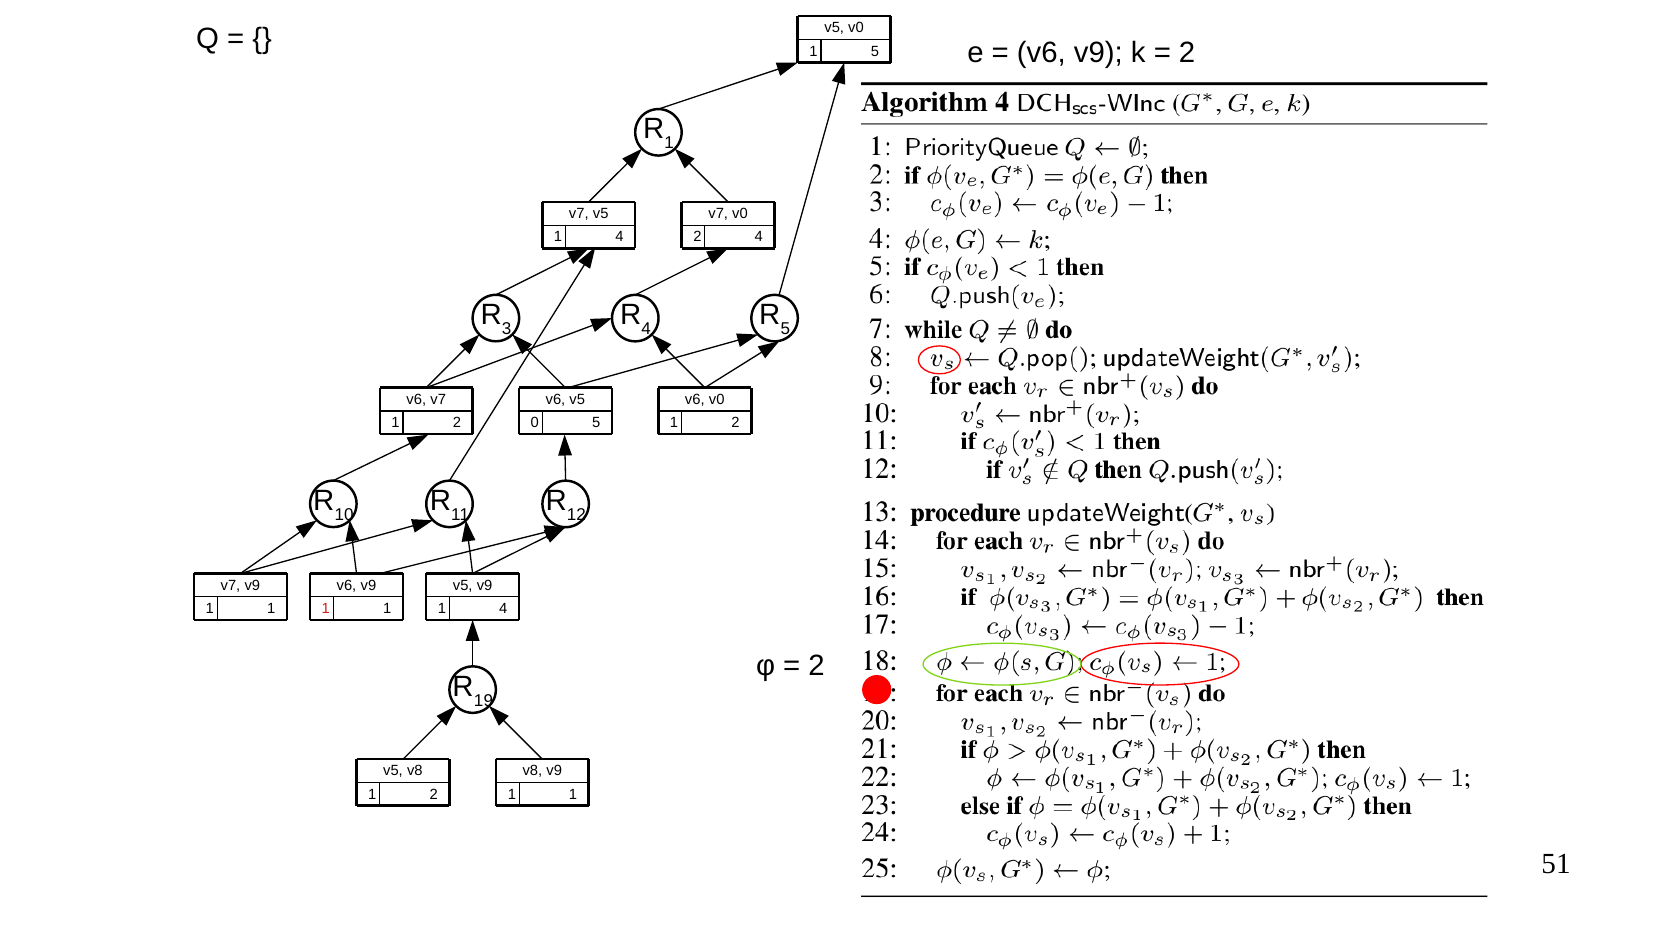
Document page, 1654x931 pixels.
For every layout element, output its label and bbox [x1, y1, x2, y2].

picture [146, 0, 1495, 900]
